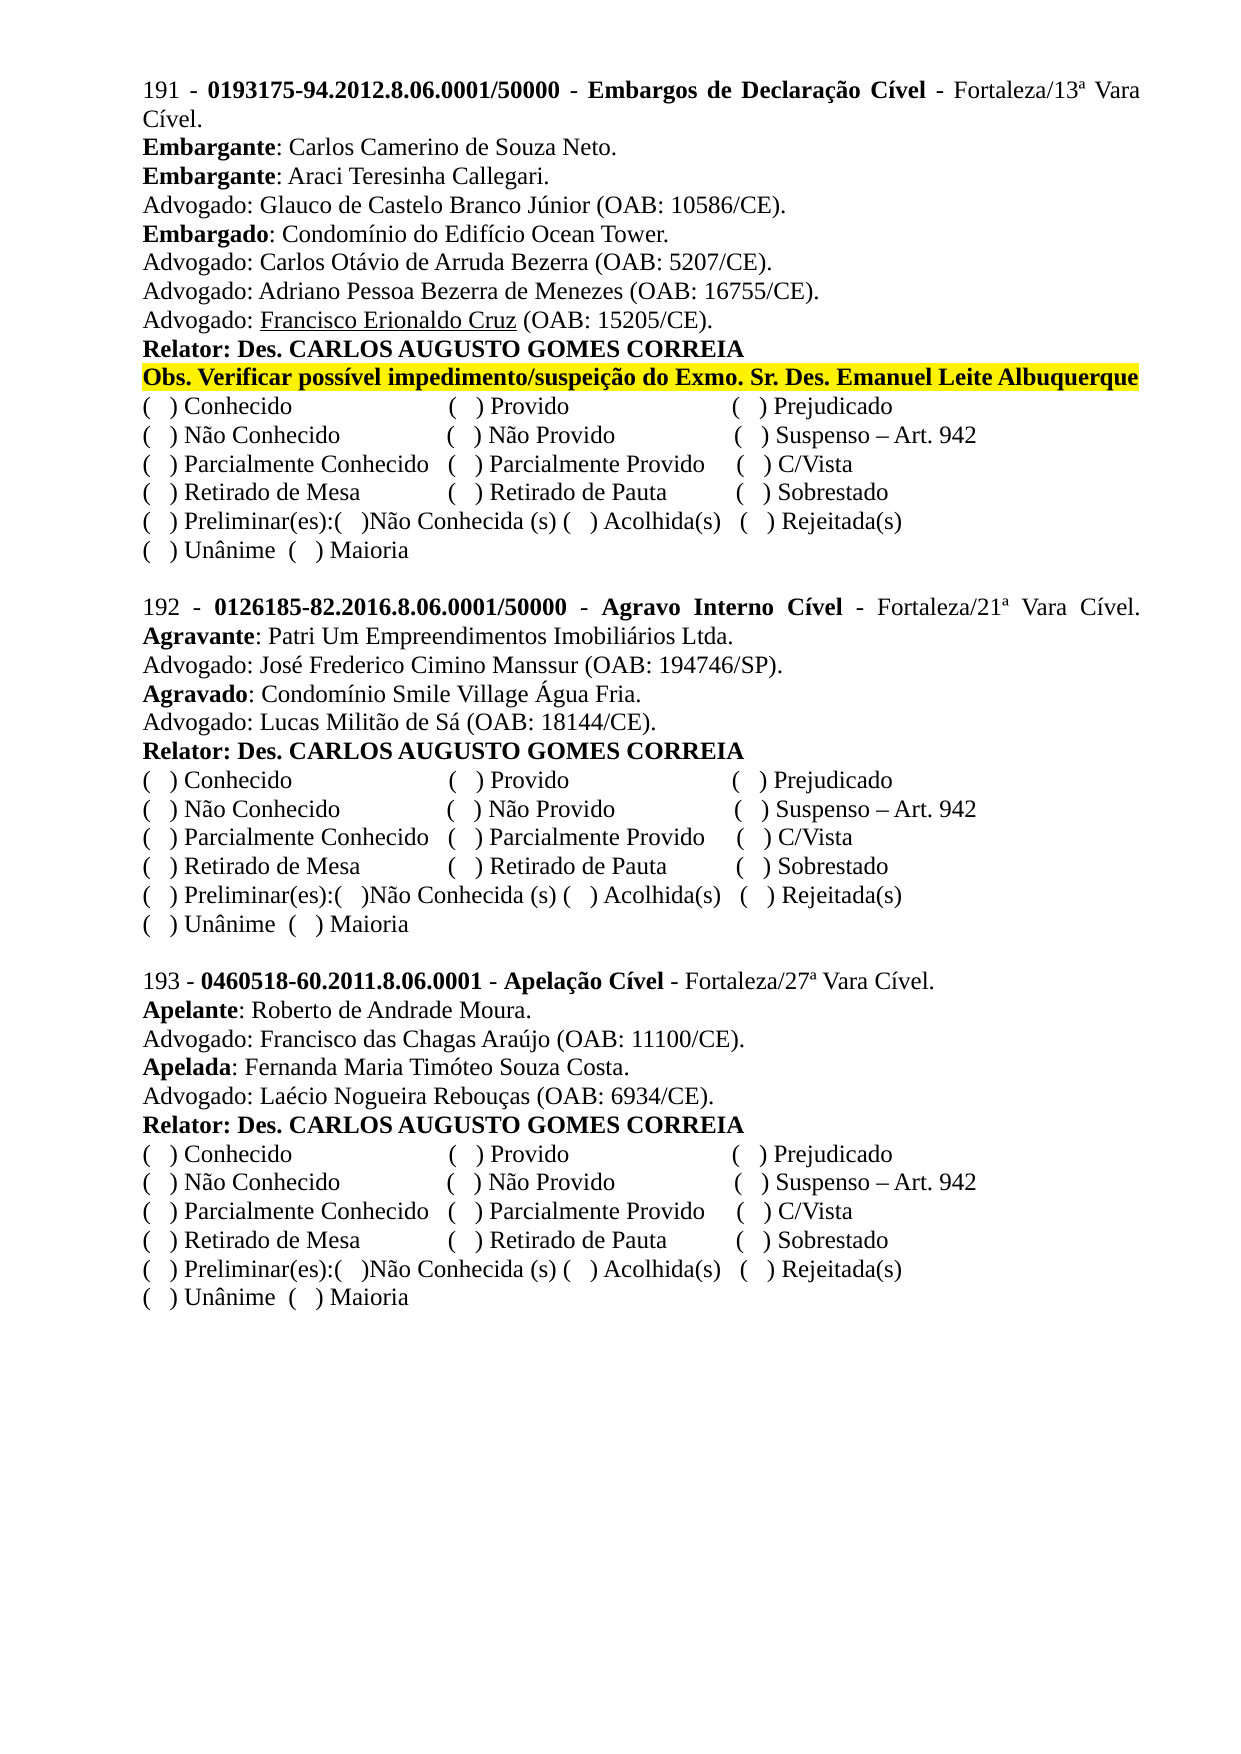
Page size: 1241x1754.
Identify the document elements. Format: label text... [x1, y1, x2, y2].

text ( ) Retirado de Mesa ( ) Retirado de Pauta ( ) Sobrestado [142, 851, 1158, 880]
text Advogado: Francisco das Chagas Araújo (OAB: 11100/CE). [142, 1024, 1141, 1052]
text ( ) Conhecido ( ) Provido ( ) Prejudicado [142, 391, 1141, 420]
text Apelante: Roberto de Andrade Moura. [142, 995, 1141, 1024]
text Obs. Verificar possível impedimento/suspeição do Exmo. Sr. Des. Emanuel Leite Albuquerque [142, 362, 1141, 391]
text Advogado: José Frederico Cimino Manssur (OAB: 194746/SP). [142, 650, 1141, 679]
text Advogado: Adriano Pessoa Bezerra de Menezes (OAB: 16755/CE). [142, 276, 1141, 305]
text ( ) Parcialmente Conhecido ( ) Parcialmente Provido ( ) C/Vista [142, 1196, 1158, 1225]
text ( ) Retirado de Mesa ( ) Retirado de Pauta ( ) Sobrestado [142, 477, 1158, 506]
text Embargante: Carlos Camerino de Souza Neto. [142, 132, 1141, 161]
text ( ) Unânime ( ) Maioria [142, 535, 1158, 564]
text ( ) Unânime ( ) Maioria [142, 909, 1158, 937]
text ( ) Não Conhecido ( ) Não Provido ( ) Suspenso – Art. 942 [142, 794, 1158, 822]
text Advogado: Lucas Militão de Sá (OAB: 18144/CE). [142, 707, 1141, 736]
text ( ) Preliminar(es):( )Não Conhecida (s) ( ) Acolhida(s) ( ) Rejeitada(s) [142, 1254, 1158, 1282]
text 192 - 0126185-82.2016.8.06.0001/50000 - Agravo Interno Cível - Fortaleza/21ª Vara Cível. Agravante: Patri Um Empreendimentos Imobiliários Ltda. [142, 592, 1141, 650]
text Relator: Des. CARLOS AUGUSTO GOMES CORREIA [142, 334, 1141, 362]
text ( ) Parcialmente Conhecido ( ) Parcialmente Provido ( ) C/Vista [142, 449, 1158, 477]
text Embargante: Araci Teresinha Callegari. [142, 161, 1141, 190]
text Advogado: Francisco Erionaldo Cruz (OAB: 15205/CE). [142, 305, 1141, 334]
text ( ) Preliminar(es):( )Não Conhecida (s) ( ) Acolhida(s) ( ) Rejeitada(s) [142, 506, 1158, 535]
text ( ) Retirado de Mesa ( ) Retirado de Pauta ( ) Sobrestado [142, 1225, 1158, 1254]
text 193 - 0460518-60.2011.8.06.0001 - Apelação Cível - Fortaleza/27ª Vara Cível. [142, 966, 1141, 995]
text ( ) Conhecido ( ) Provido ( ) Prejudicado [142, 765, 1141, 794]
text ( ) Não Conhecido ( ) Não Provido ( ) Suspenso – Art. 942 [142, 1167, 1158, 1196]
text ( ) Conhecido ( ) Provido ( ) Prejudicado [142, 1139, 1141, 1167]
text Relator: Des. CARLOS AUGUSTO GOMES CORREIA [142, 1110, 1141, 1139]
text Advogado: Carlos Otávio de Arruda Bezerra (OAB: 5207/CE). [142, 247, 1141, 276]
text ( ) Não Conhecido ( ) Não Provido ( ) Suspenso – Art. 942 [142, 420, 1158, 449]
text Embargado: Condomínio do Edifício Ocean Tower. [142, 219, 1141, 247]
text Agravado: Condomínio Smile Village Água Fria. [142, 679, 1141, 707]
text Relator: Des. CARLOS AUGUSTO GOMES CORREIA [142, 736, 1141, 765]
text ( ) Preliminar(es):( )Não Conhecida (s) ( ) Acolhida(s) ( ) Rejeitada(s) [142, 880, 1158, 909]
text ( ) Unânime ( ) Maioria [142, 1282, 1158, 1311]
text Apelada: Fernanda Maria Timóteo Souza Costa. [142, 1052, 1141, 1081]
text Advogado: Laécio Nogueira Rebouças (OAB: 6934/CE). [142, 1081, 1141, 1110]
text Advogado: Glauco de Castelo Branco Júnior (OAB: 10586/CE). [142, 190, 1141, 219]
text ( ) Parcialmente Conhecido ( ) Parcialmente Provido ( ) C/Vista [142, 822, 1158, 851]
text 191 - 0193175-94.2012.8.06.0001/50000 - Embargos de Declaração Cível - Fortaleza/13ª Vara Cível. [142, 75, 1141, 132]
